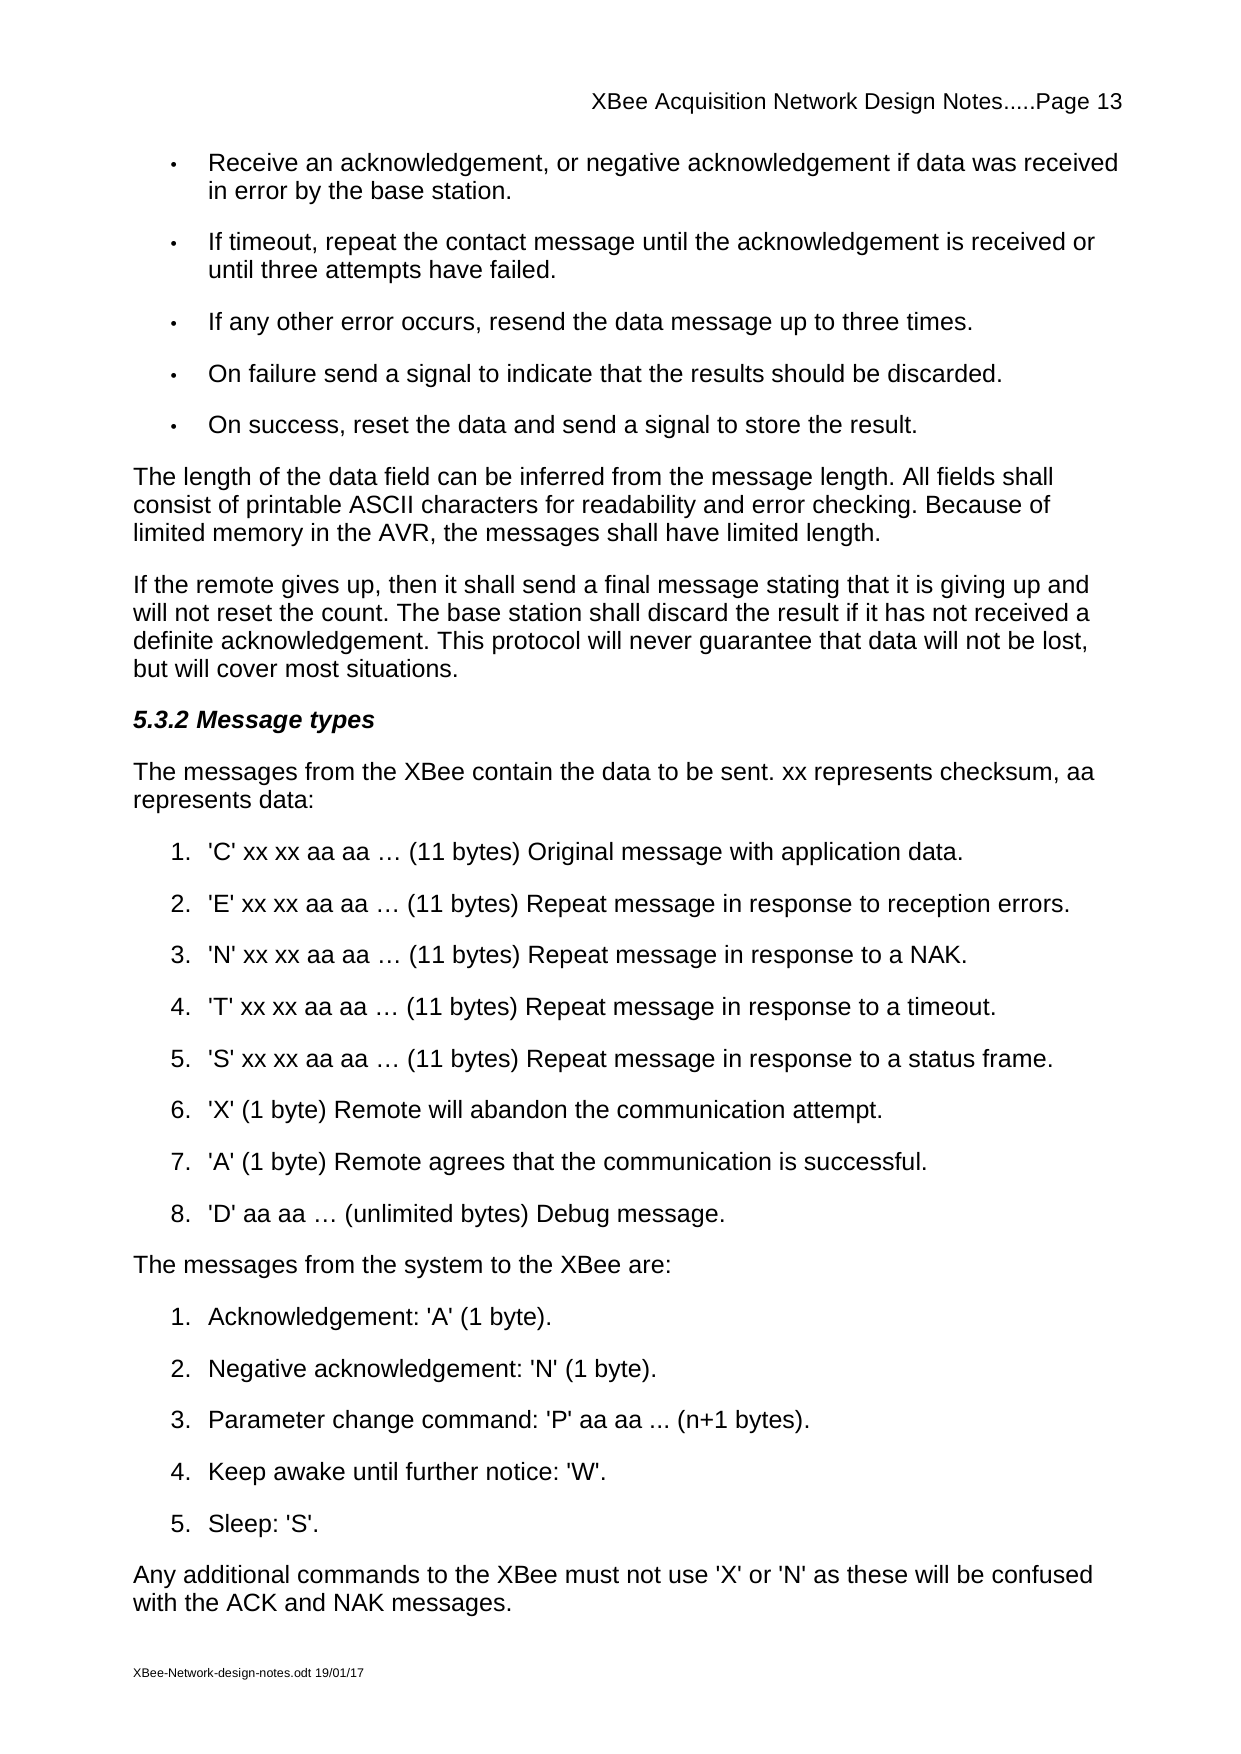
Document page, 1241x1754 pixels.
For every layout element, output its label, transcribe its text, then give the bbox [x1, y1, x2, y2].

list On success, reset the data and send a signal to store the result. [170, 411, 1123, 439]
list Parameter change command: 'P' aa aa ... (n+1 bytes). [170, 1406, 1123, 1434]
text Any additional commands to the XBee must not use 'X' or 'N' as these will be confused with the ACK and NAK messages. [133, 1561, 1123, 1617]
subtitle Message types [133, 706, 1123, 734]
text The messages from the XBee contain the data to be sent. xx represents checksum, aa represents data: [133, 758, 1123, 814]
list 'A' (1 byte) Remote agrees that the communication is successful. [170, 1148, 1123, 1176]
list 'D' aa aa … (unlimited bytes) Debug message. [170, 1199, 1123, 1227]
list 'X' (1 byte) Remote will abandon the communication attempt. [170, 1096, 1123, 1124]
list 'S' xx xx aa aa … (11 bytes) Repeat message in response to a status frame. [170, 1044, 1123, 1072]
list Sleep: 'S'. [170, 1509, 1123, 1537]
list 'C' xx xx aa aa … (11 bytes) Original message with application data. [170, 838, 1123, 866]
text The messages from the system to the XBee are: [133, 1251, 1123, 1279]
list If timeout, repeat the contact message until the acknowledgement is received or until three attempts have failed. [170, 228, 1123, 284]
list If any other error occurs, resend the data message up to three times. [170, 308, 1123, 336]
list Negative acknowledgement: 'N' (1 byte). [170, 1354, 1123, 1382]
list 'T' xx xx aa aa … (11 bytes) Repeat message in response to a timeout. [170, 993, 1123, 1021]
list Receive an acknowledgement, or negative acknowledgement if data was received in error by the base station. [170, 149, 1123, 205]
list 'N' xx xx aa aa … (11 bytes) Repeat message in response to a NAK. [170, 941, 1123, 969]
list On failure send a signal to indicate that the results should be discarded. [170, 360, 1123, 388]
text The length of the data field can be inferred from the message length. All fields shall consist of printable ASCII characters for readability and error checking. Because of limited memory in the AVR, the messages shall have limited length. [133, 463, 1123, 547]
list Acknowledgement: 'A' (1 byte). [170, 1303, 1123, 1331]
text If the remote gives up, then it shall send a final message stating that it is giving up and will not reset the count. The base station shall discard the result if it has not received a definite acknowledgement. This protocol will never guarantee that data will not be lost, but will cover most situations. [133, 571, 1123, 683]
list Keep awake until further notice: 'W'. [170, 1458, 1123, 1486]
list 'E' xx xx aa aa … (11 bytes) Repeat message in response to reception errors. [170, 889, 1123, 917]
